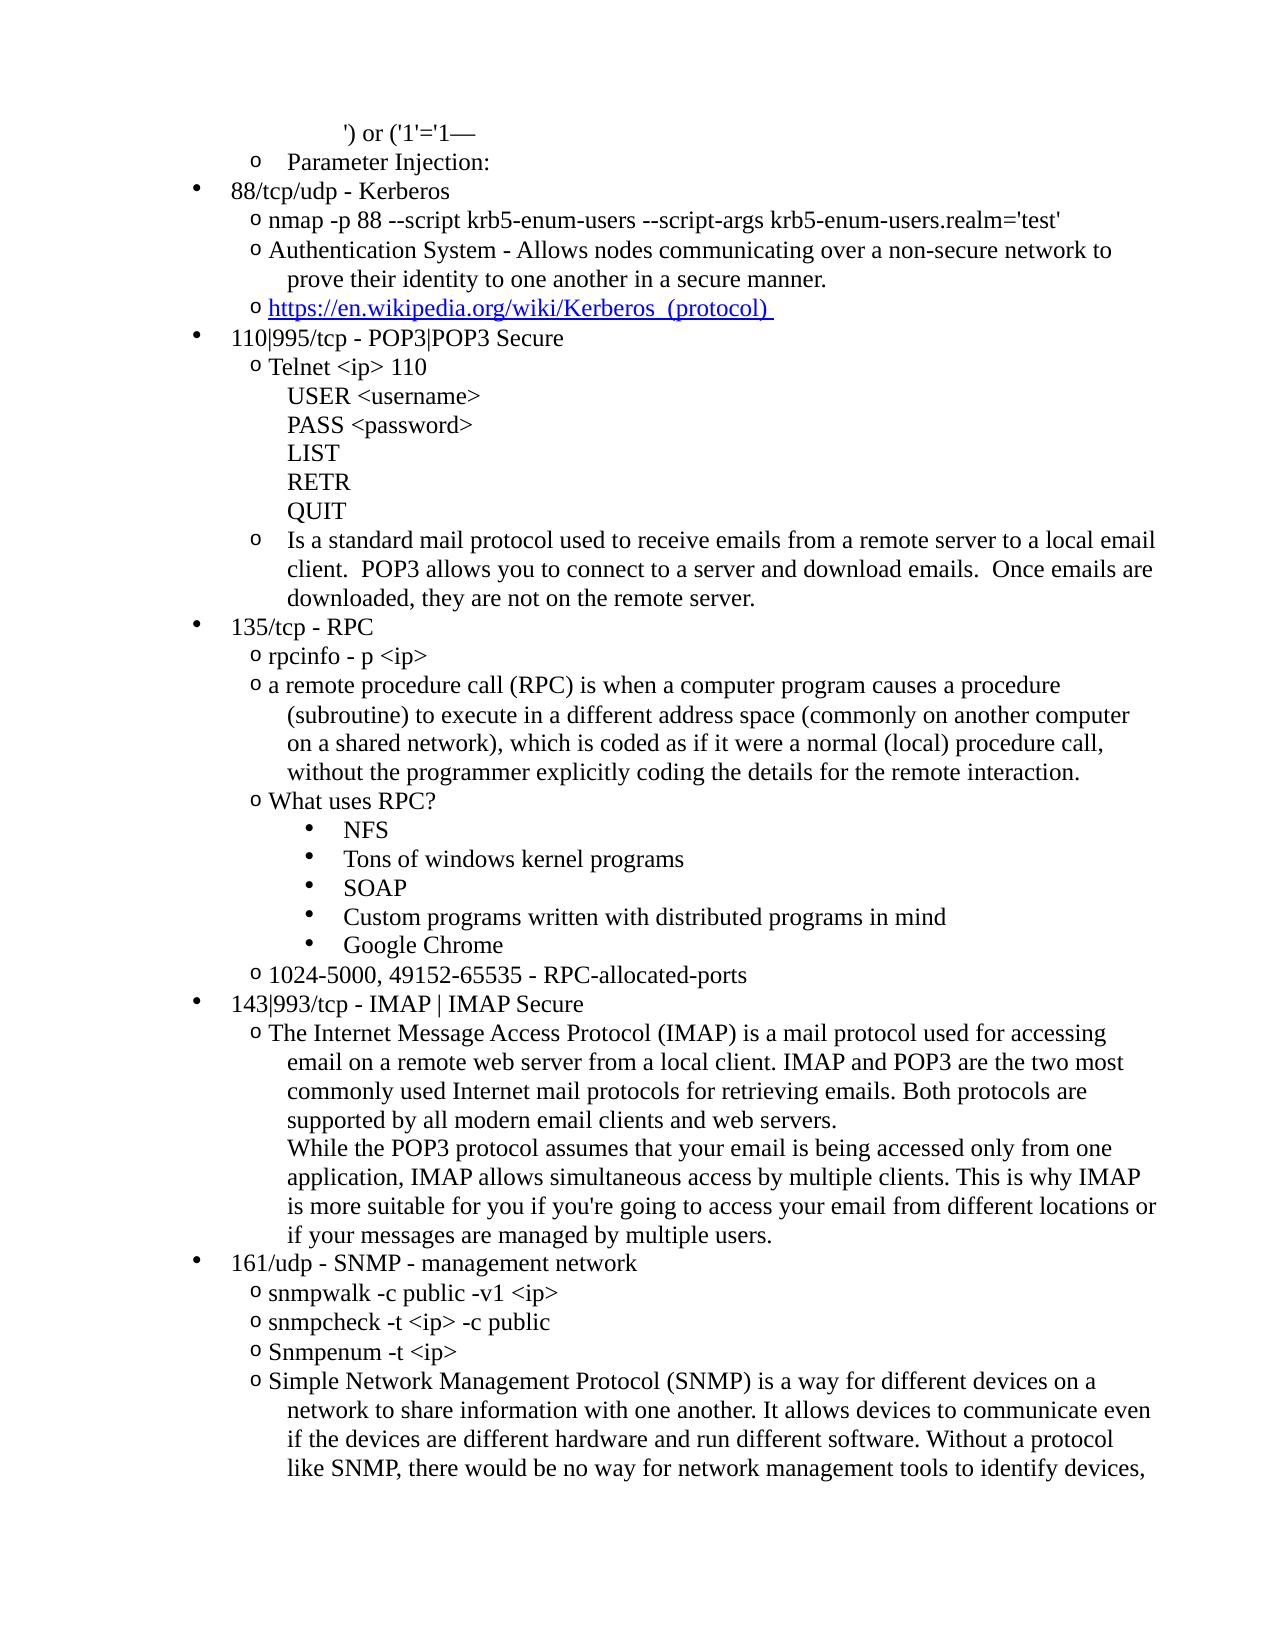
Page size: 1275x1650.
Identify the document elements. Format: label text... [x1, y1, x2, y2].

list 1024-5000, 49152-65535 - RPC-allocated-ports [249, 959, 1157, 989]
list 88/tcp/udp - Kerberos [193, 176, 1157, 205]
list SOAP [306, 873, 1157, 902]
list Tons of windows kernel programs [306, 844, 1157, 873]
list 135/tcp - RPC [193, 612, 1157, 641]
list Custom programs written with distributed programs in mind [306, 902, 1157, 931]
list a remote procedure call (RPC) is when a computer program causes a procedure (subroutine) to execute in a different address space (commonly on another computer on a shared network), which is coded as if it were a normal (local) procedure call, without the programmer explicitly coding the details for the remote interaction. [249, 670, 1157, 786]
text QUIT [287, 496, 1157, 525]
list NFS [306, 816, 1157, 844]
text USER <username> [287, 381, 1157, 410]
list Snmpenum -t <ip> [249, 1336, 1157, 1366]
list Telnet <ip> 110 [249, 351, 1157, 381]
list nmap -p 88 --script krb5-enum-users --script-args krb5-enum-users.realm='test' [249, 205, 1157, 235]
list 110|995/tcp - POP3|POP3 Secure [193, 323, 1157, 351]
list snmpwalk -c public -v1 <ip> [249, 1277, 1157, 1307]
text While the POP3 protocol assumes that your email is being accessed only from one application, IMAP allows simultaneous access by multiple clients. This is why IMAP is more suitable for you if you're going to access your email from different locations or if your messages are managed by multiple users. [287, 1133, 1157, 1248]
list 161/udp - SNMP - management network [193, 1248, 1157, 1277]
list The Internet Message Access Protocol (IMAP) is a mail protocol used for accessing email on a remote web server from a local client. IMAP and POP3 are the two most commonly used Internet mail protocols for retrieving emails. Both protocols are supported by all modern email clients and web servers. [249, 1018, 1157, 1133]
list What uses RPC? [249, 786, 1157, 816]
list Authentication System - Allows nodes communicating over a non-secure network to prove their identity to one another in a secure manner. [249, 235, 1157, 293]
list Google Chrome [306, 931, 1157, 959]
list Simple Network Management Protocol (SNMP) is a way for different devices on a network to share information with one another. It allows devices to communicate even if the devices are different hardware and run different software. Without a protocol like SNMP, there would be no way for network management tools to identify devices, [249, 1366, 1157, 1482]
text ') or ('1'='1— [343, 118, 1157, 147]
text RETR [287, 467, 1157, 496]
text PASS <password> [287, 410, 1157, 438]
list snmpcheck -t <ip> -c public [249, 1307, 1157, 1336]
list https://en.wikipedia.org/wiki/Kerberos_(protocol) [249, 293, 1157, 323]
list Parameter Injection: [249, 147, 1157, 176]
list Is a standard mail protocol used to receive emails from a remote server to a local email client. POP3 allows you to connect to a server and download emails. Once emails are downloaded, they are not on the remote server. [249, 525, 1157, 612]
list rpcinfo - p <ip> [249, 641, 1157, 670]
text LIST [287, 438, 1157, 467]
list 143|993/tcp - IMAP | IMAP Secure [193, 989, 1157, 1018]
